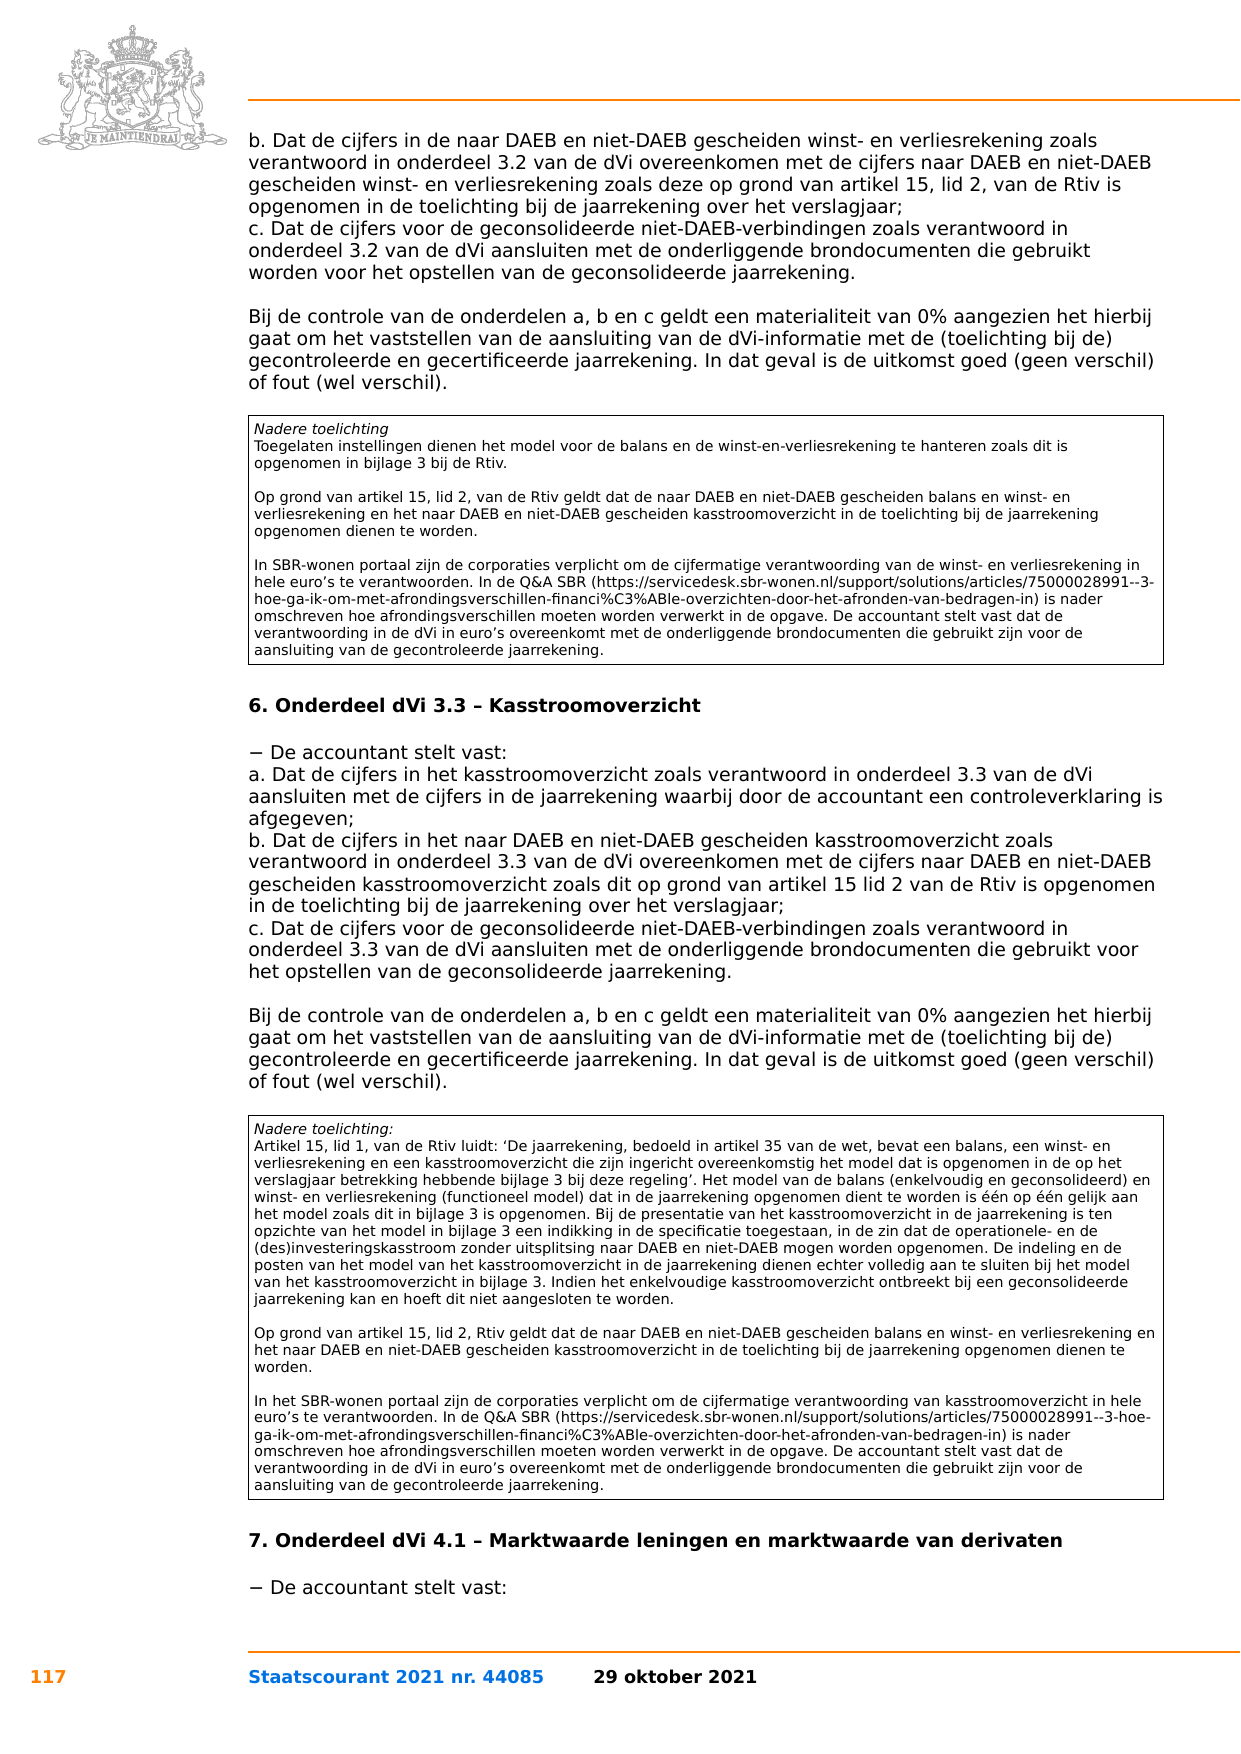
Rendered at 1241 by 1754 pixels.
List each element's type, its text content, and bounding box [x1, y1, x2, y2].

subtitle 6. Onderdeel dVi 3.3 – Kasstroomoverzicht [248, 694, 1163, 717]
table_cell In SBR-wonen portaal zijn de corporaties verplicht om de cijfermatige verantwoording van de winst- en verliesrekening in hele euro’s te verantwoorden. In de Q&A SBR (https://servicedesk.sbr-wonen.nl/support/solutions/articles/75000028991--3-hoe-ga-ik-om-met-afrondingsverschillen-financi%C3%ABle-overzichten-door-het-afronden-van-bedragen-in) is nader omschreven hoe afrondingsverschillen moeten worden verwerkt in de opgave. De accountant stelt vast dat de verantwoording in de dVi in euro’s overeenkomt met de onderliggende brondocumenten die gebruikt zijn voor de aansluiting van de gecontroleerde jaarrekening. [249, 557, 1163, 663]
text Bij de controle van de onderdelen a, b en c geldt een materialiteit van 0% aangezien het hierbij gaat om het vaststellen van de aansluiting van de dVi-informatie met de (toelichting bij de) gecontroleerde en gecertificeerde jaarrekening. In dat geval is de uitkomst goed (geen verschil) of fout (wel verschil). [248, 1005, 1163, 1093]
text b. Dat de cijfers in het naar DAEB en niet-DAEB gescheiden kasstroomoverzicht zoals verantwoord in onderdeel 3.3 van de dVi overeenkomen met de cijfers naar DAEB en niet-DAEB gescheiden kasstroomoverzicht zoals dit op grond van artikel 15 lid 2 van de Rtiv is opgenomen in de toelichting bij de jaarrekening over het verslagjaar; [248, 829, 1163, 917]
table_cell [249, 472, 1163, 489]
text c. Dat de cijfers voor de geconsolideerde niet-DAEB-verbindingen zoals verantwoord in onderdeel 3.2 van de dVi aansluiten met de onderliggende brondocumenten die gebruikt worden voor het opstellen van de geconsolideerde jaarrekening. [248, 218, 1163, 284]
table_cell [249, 540, 1163, 557]
table_header Nadere toelichting: Artikel 15, lid 1, van de Rtiv luidt: ‘De jaarrekening, bedoeld in artikel 35 van de wet, bevat een balans, een winst- en verliesrekening en een kasstroomoverzicht die zijn ingericht overeenkomstig het model dat is opgenomen in de op het verslagjaar betrekking hebbende bijlage 3 bij deze regeling’. Het model van de balans (enkelvoudig en geconsolideerd) en winst- en verliesrekening (functioneel model) dat in de jaarrekening opgenomen dient te worden is één op één gelijk aan het model zoals dit in bijlage 3 is opgenomen. Bij de presentatie van het kasstroomoverzicht in de jaarrekening is ten opzichte van het model in bijlage 3 een indikking in de specificatie toegestaan, in de zin dat de operationele- en de (des)investeringskasstroom zonder uitsplitsing naar DAEB en niet-DAEB mogen worden opgenomen. De indeling en de posten van het model van het kasstroomoverzicht in de jaarrekening dienen echter volledig aan te sluiten bij het model van het kasstroomoverzicht in bijlage 3. Indien het enkelvoudige kasstroomoverzicht ontbreekt bij een geconsolideerde jaarrekening kan en hoeft dit niet aangesloten te worden. [249, 1116, 1163, 1307]
text b. Dat de cijfers in de naar DAEB en niet-DAEB gescheiden winst- en verliesrekening zoals verantwoord in onderdeel 3.2 van de dVi overeenkomen met de cijfers naar DAEB en niet-DAEB gescheiden winst- en verliesrekening zoals deze op grond van artikel 15, lid 2, van de Rtiv is opgenomen in de toelichting bij de jaarrekening over het verslagjaar; [248, 130, 1163, 218]
table_cell In het SBR-wonen portaal zijn de corporaties verplicht om de cijfermatige verantwoording van kasstroomoverzicht in hele euro’s te verantwoorden. In de Q&A SBR (https://servicedesk.sbr-wonen.nl/support/solutions/articles/75000028991--3-hoe-ga-ik-om-met-afrondingsverschillen-financi%C3%ABle-overzichten-door-het-afronden-van-bedragen-in) is nader omschreven hoe afrondingsverschillen moeten worden verwerkt in de opgave. De accountant stelt vast dat de verantwoording in de dVi in euro’s overeenkomt met de onderliggende brondocumenten die gebruikt zijn voor de aansluiting van de gecontroleerde jaarrekening. [249, 1393, 1163, 1499]
table_cell Op grond van artikel 15, lid 2, Rtiv geldt dat de naar DAEB en niet-DAEB gescheiden balans en winst- en verliesrekening en het naar DAEB en niet-DAEB gescheiden kasstroomoverzicht in de toelichting bij de jaarrekening opgenomen dienen te worden. [249, 1325, 1163, 1375]
text Bij de controle van de onderdelen a, b en c geldt een materialiteit van 0% aangezien het hierbij gaat om het vaststellen van de aansluiting van de dVi-informatie met de (toelichting bij de) gecontroleerde en gecertificeerde jaarrekening. In dat geval is de uitkomst goed (geen verschil) of fout (wel verschil). [248, 306, 1163, 393]
text − De accountant stelt vast: [248, 742, 1163, 763]
subtitle 7. Onderdeel dVi 4.1 – Marktwaarde leningen en marktwaarde van derivaten [248, 1530, 1163, 1552]
text a. Dat de cijfers in het kasstroomoverzicht zoals verantwoord in onderdeel 3.3 van de dVi aansluiten met de cijfers in de jaarrekening waarbij door de accountant een controleverklaring is afgegeven; [248, 763, 1163, 829]
table_cell Op grond van artikel 15, lid 2, van de Rtiv geldt dat de naar DAEB en niet-DAEB gescheiden balans en winst- en verliesrekening en het naar DAEB en niet-DAEB gescheiden kasstroomoverzicht in de toelichting bij de jaarrekening opgenomen dienen te worden. [249, 489, 1163, 540]
table_cell [249, 1308, 1163, 1324]
text c. Dat de cijfers voor de geconsolideerde niet-DAEB-verbindingen zoals verantwoord in onderdeel 3.3 van de dVi aansluiten met de onderliggende brondocumenten die gebruikt voor het opstellen van de geconsolideerde jaarrekening. [248, 917, 1163, 983]
picture [38, 25, 227, 150]
text − De accountant stelt vast: [248, 1577, 1163, 1599]
table_header Nadere toelichting Toegelaten instellingen dienen het model voor de balans en de winst-en-verliesrekening te hanteren zoals dit is opgenomen in bijlage 3 bij de Rtiv. [249, 416, 1163, 472]
table_cell [249, 1375, 1163, 1392]
